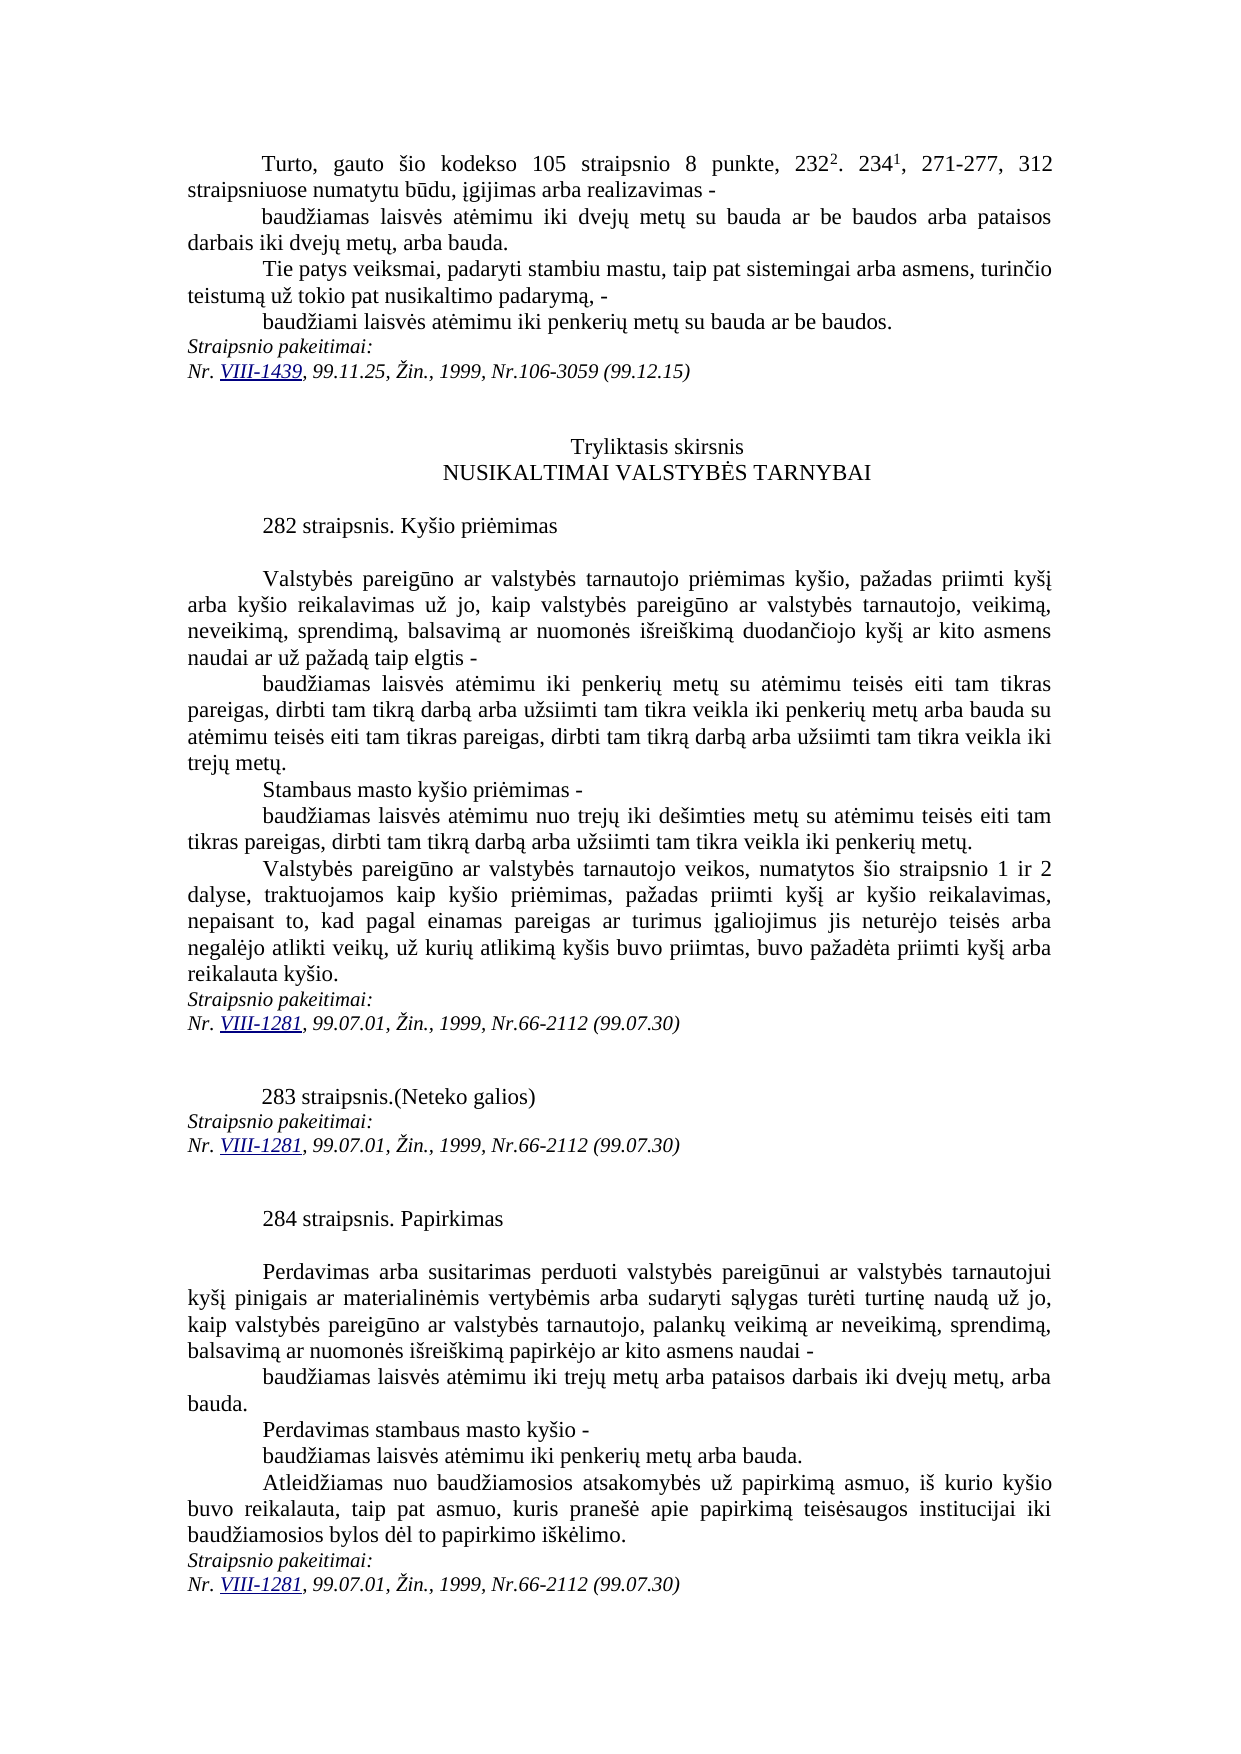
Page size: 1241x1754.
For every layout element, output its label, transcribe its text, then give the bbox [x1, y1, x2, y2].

text baudžiamas laisvės atėmimu iki penkerių metų su atėmimu teisės eiti tam tikras pareigas, dirbti tam tikrą darbą arba užsiimti tam tikra veikla iki penkerių metų arba bauda su atėmimu teisės eiti tam tikras pareigas, dirbti tam tikrą darbą arba užsiimti tam tikra veikla iki trejų metų. [187, 670, 1053, 776]
text Valstybės pareigūno ar valstybės tarnautojo priėmimas kyšio, pažadas priimti kyšį arba kyšio reikalavimas už jo, kaip valstybės pareigūno ar valstybės tarnautojo, veikimą, neveikimą, sprendimą, balsavimą ar nuomonės išreiškimą duodančiojo kyšį ar kito asmens naudai ar už pažadą taip elgtis - [187, 565, 1053, 670]
text Straipsnio pakeitimai: [187, 1109, 1053, 1133]
text Straipsnio pakeitimai: [187, 1548, 1053, 1572]
text Nr. VIII-1439, 99.11.25, Žin., 1999, Nr.106-3059 (99.12.15) [187, 358, 1053, 383]
text baudžiamas laisvės atėmimu iki dvejų metų su bauda ar be baudos arba pataisos darbais iki dvejų metų, arba bauda. [187, 203, 1053, 255]
text Atleidžiamas nuo baudžiamosios atsakomybės už papirkimą asmuo, iš kurio kyšio buvo reikalauta, taip pat asmuo, kuris pranešė apie papirkimą teisėsaugos institucijai iki baudžiamosios bylos dėl to papirkimo iškėlimo. [187, 1469, 1053, 1548]
text Straipsnio pakeitimai: [187, 334, 1053, 358]
text 284 straipsnis. Papirkimas [187, 1205, 1053, 1232]
text Perdavimas stambaus masto kyšio - [187, 1416, 1053, 1442]
text baudžiamas laisvės atėmimu iki penkerių metų arba bauda. [187, 1442, 1053, 1469]
text Turto, gauto šio kodekso 105 straipsnio 8 punkte, 2322. 2341, 271-277, 312 straipsniuose numatytu būdu, įgijimas arba realizavimas - [187, 150, 1053, 203]
text baudžiamas laisvės atėmimu iki trejų metų arba pataisos darbais iki dvejų metų, arba bauda. [187, 1363, 1053, 1416]
text Tie patys veiksmai, padaryti stambiu mastu, taip pat sistemingai arba asmens, turinčio teistumą už tokio pat nusikaltimo padarymą, - [187, 255, 1053, 308]
text Straipsnio pakeitimai: [187, 986, 1053, 1011]
text Valstybės pareigūno ar valstybės tarnautojo veikos, numatytos šio straipsnio 1 ir 2 dalyse, traktuojamos kaip kyšio priėmimas, pažadas priimti kyšį ar kyšio reikalavimas, nepaisant to, kad pagal einamas pareigas ar turimus įgaliojimus jis neturėjo teisės arba negalėjo atlikti veikų, už kurių atlikimą kyšis buvo priimtas, buvo pažadėta priimti kyšį arba reikalauta kyšio. [187, 855, 1053, 986]
text baudžiami laisvės atėmimu iki penkerių metų su bauda ar be baudos. [187, 308, 1053, 334]
text Perdavimas arba susitarimas perduoti valstybės pareigūnui ar valstybės tarnautojui kyšį pinigais ar materialinėmis vertybėmis arba sudaryti sąlygas turėti turtinę naudą už jo, kaip valstybės pareigūno ar valstybės tarnautojo, palankų veikimą ar neveikimą, sprendimą, balsavimą ar nuomonės išreiškimą papirkėjo ar kito asmens naudai - [187, 1258, 1053, 1363]
text baudžiamas laisvės atėmimu nuo trejų iki dešimties metų su atėmimu teisės eiti tam tikras pareigas, dirbti tam tikrą darbą arba užsiimti tam tikra veikla iki penkerių metų. [187, 802, 1053, 855]
text 282 straipsnis. Kyšio priėmimas [187, 512, 1053, 538]
text NUSIKALTIMAI VALSTYBĖS TARNYBAI [187, 459, 1053, 486]
text Nr. VIII-1281, 99.07.01, Žin., 1999, Nr.66-2112 (99.07.30) [187, 1133, 1053, 1157]
text Tryliktasis skirsnis [187, 433, 1053, 459]
text Nr. VIII-1281, 99.07.01, Žin., 1999, Nr.66-2112 (99.07.30) [187, 1011, 1053, 1034]
text 283 straipsnis.(Neteko galios) [187, 1083, 1053, 1109]
text Stambaus masto kyšio priėmimas - [187, 776, 1053, 802]
text Nr. VIII-1281, 99.07.01, Žin., 1999, Nr.66-2112 (99.07.30) [187, 1572, 1053, 1596]
